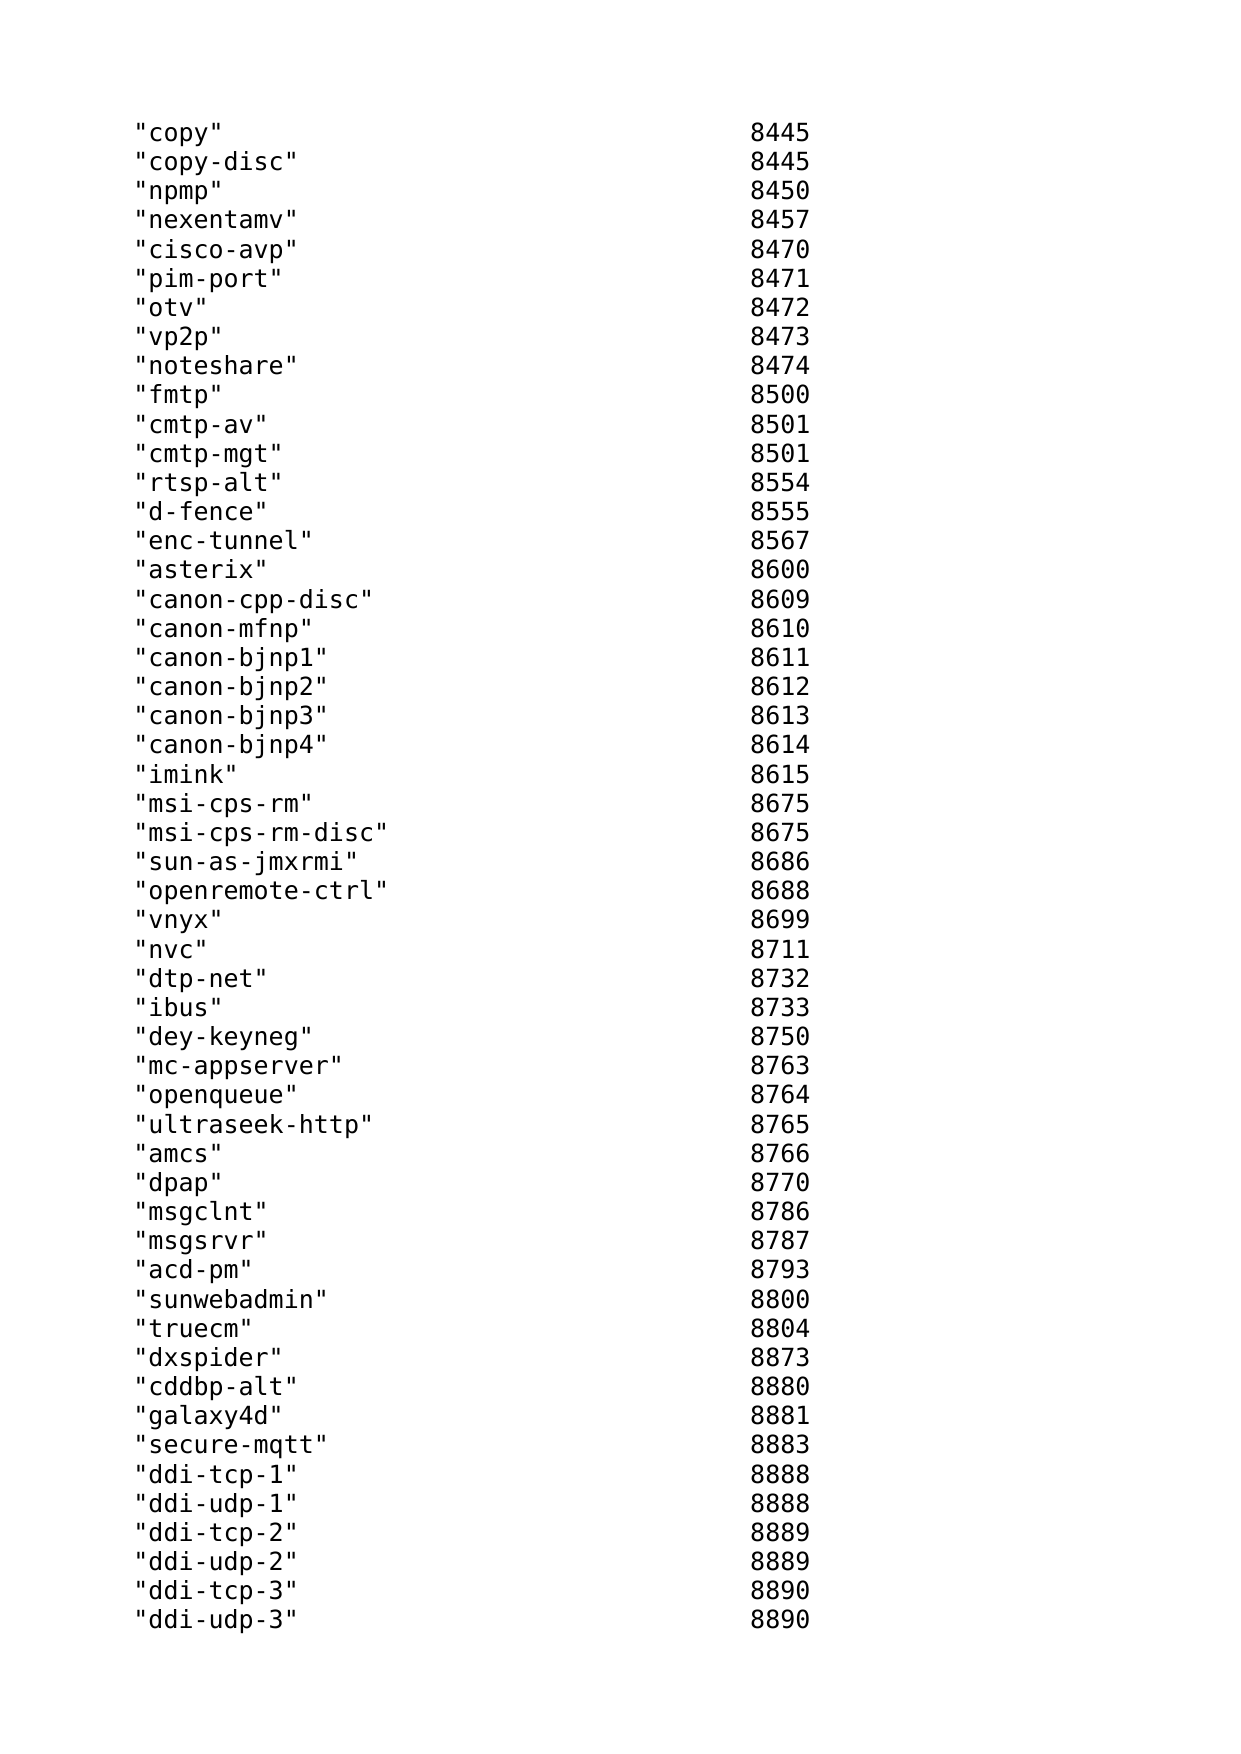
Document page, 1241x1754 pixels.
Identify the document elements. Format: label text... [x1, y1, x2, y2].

text "copy" 8445 "copy-disc" 8445 "npmp" 8450 "nexentamv" 8457 "cisco-avp" 8470 "pim-port" 8471 "otv" 8472 "vp2p" 8473 "noteshare" 8474 "fmtp" 8500 "cmtp-av" 8501 "cmtp-mgt" 8501 "rtsp-alt" 8554 "d-fence" 8555 "enc-tunnel" 8567 "asterix" 8600 "canon-cpp-disc" 8609 "canon-mfnp" 8610 "canon-bjnp1" 8611 "canon-bjnp2" 8612 "canon-bjnp3" 8613 "canon-bjnp4" 8614 "imink" 8615 "msi-cps-rm" 8675 "msi-cps-rm-disc" 8675 "sun-as-jmxrmi" 8686 "openremote-ctrl" 8688 "vnyx" 8699 "nvc" 8711 "dtp-net" 8732 "ibus" 8733 "dey-keyneg" 8750 "mc-appserver" 8763 "openqueue" 8764 "ultraseek-http" 8765 "amcs" 8766 "dpap" 8770 "msgclnt" 8786 "msgsrvr" 8787 "acd-pm" 8793 "sunwebadmin" 8800 "truecm" 8804 "dxspider" 8873 "cddbp-alt" 8880 "galaxy4d" 8881 "secure-mqtt" 8883 "ddi-tcp-1" 8888 "ddi-udp-1" 8888 "ddi-tcp-2" 8889 "ddi-udp-2" 8889 "ddi-tcp-3" 8890 "ddi-udp-3" 8890 [118, 118, 1122, 1635]
